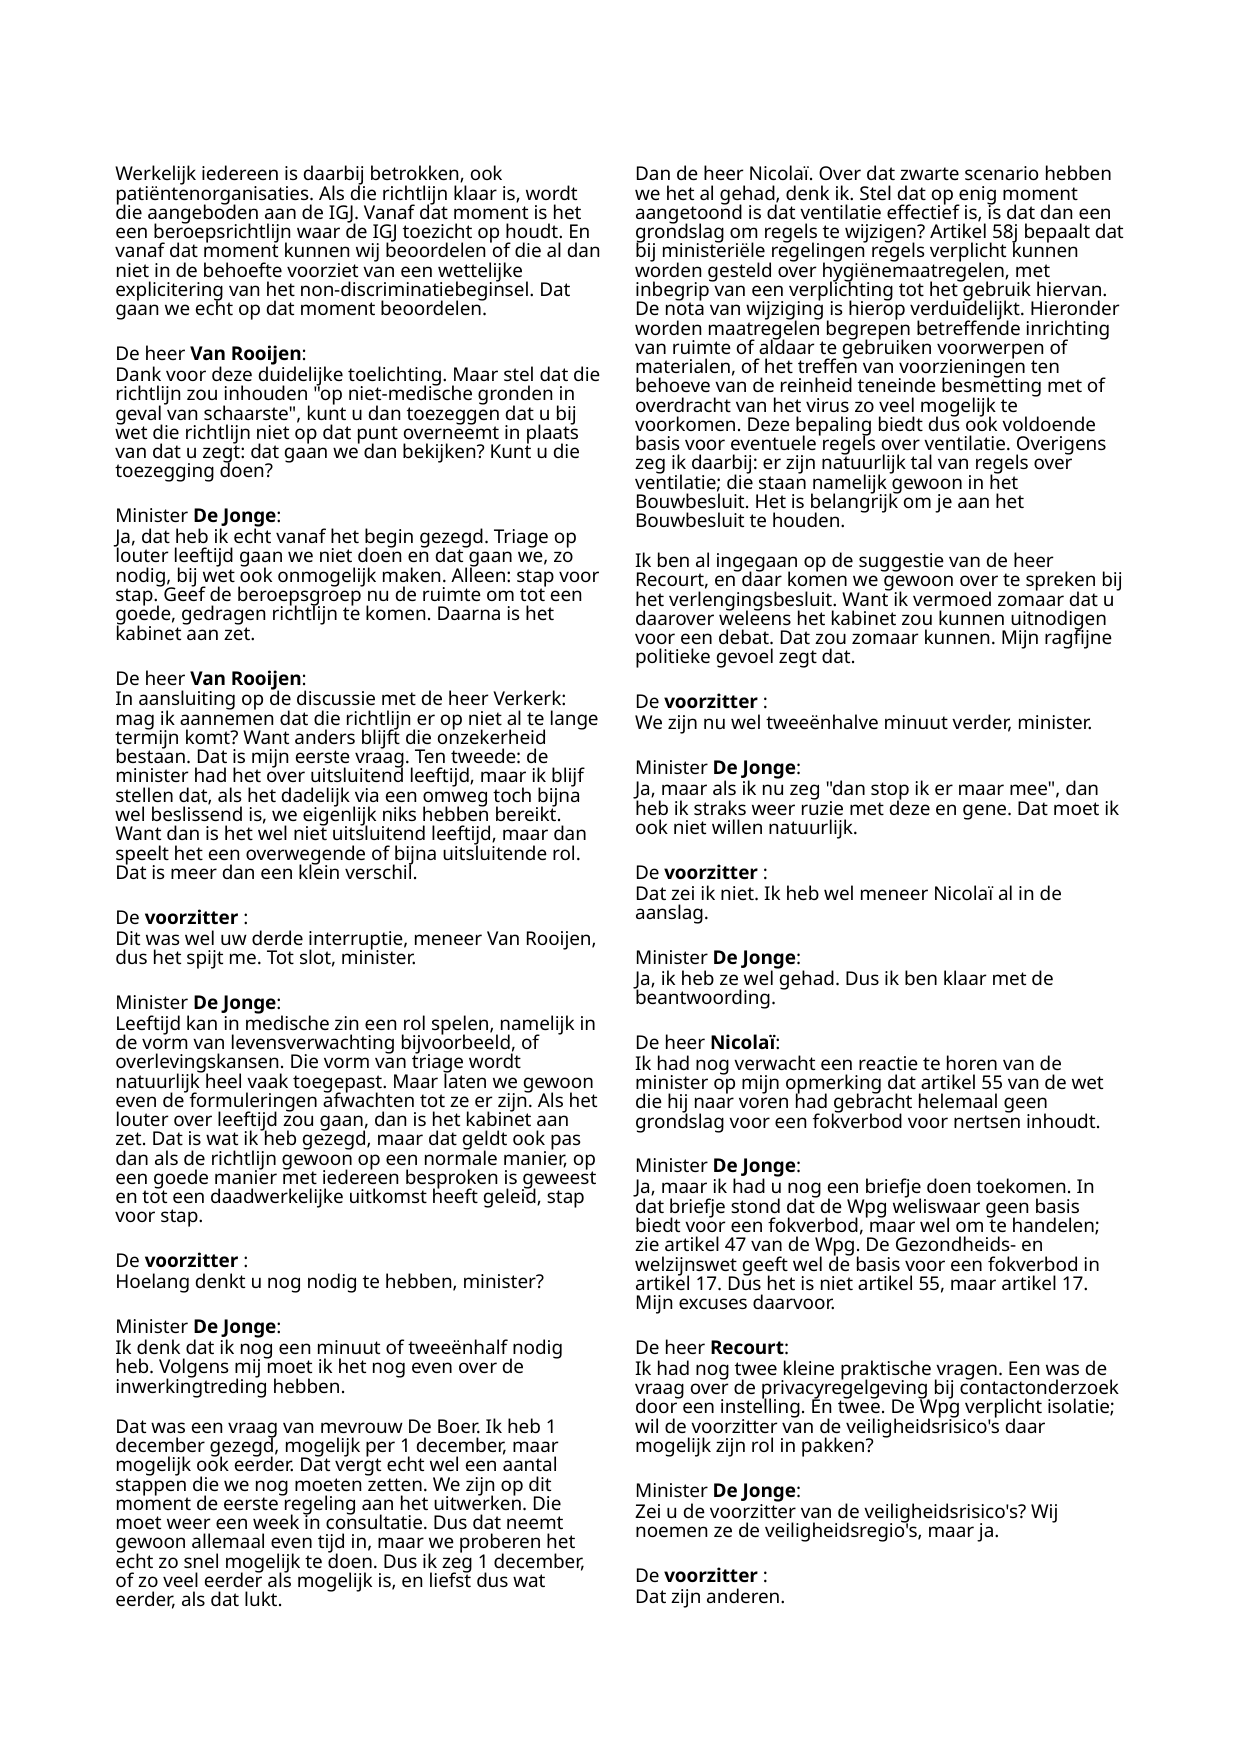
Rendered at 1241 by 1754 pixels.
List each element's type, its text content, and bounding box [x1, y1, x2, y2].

text Minister De Jonge: [115, 1313, 605, 1339]
text Dat zei ik niet. Ik heb wel meneer Nicolaï al in de aanslag. [635, 884, 1125, 923]
text Ja, dat heb ik echt vanaf het begin gezegd. Triage op louter leeftijd gaan we niet doen en dat gaan we, zo nodig, bij wet ook onmogelijk maken. Alleen: stap voor stap. Geef de beroepsgroep nu de ruimte om tot een goede, gedragen richtlijn te komen. Daarna is het kabinet aan zet. [115, 528, 605, 644]
text Ja, ik heb ze wel gehad. Dus ik ben klaar met de beantwoording. [635, 970, 1125, 1008]
text De voorzitter : [635, 689, 1125, 714]
text Minister De Jonge: [635, 1153, 1125, 1178]
text Ik ben al ingegaan op de suggestie van de heer Recourt, en daar komen we gewoon over te spreken bij het verlengingsbesluit. Want ik vermoed zomaar dat u daarover weleens het kabinet zou kunnen uitnodigen voor een debat. Dat zou zomaar kunnen. Mijn ragfijne politieke gevoel zegt dat. [635, 552, 1125, 668]
text Werkelijk iedereen is daarbij betrokken, ook patiëntenorganisaties. Als die richtlijn klaar is, wordt die aangeboden aan de IGJ. Vanaf dat moment is het een beroepsrichtlijn waar de IGJ toezicht op houdt. En vanaf dat moment kunnen wij beoordelen of die al dan niet in de behoefte voorziet van een wettelijke explicitering van het non-discriminatiebeginsel. Dat gaan we echt op dat moment beoordelen. [115, 165, 605, 319]
text De heer Nicolaï: [635, 1029, 1125, 1055]
text Minister De Jonge: [115, 502, 605, 528]
text De heer Recourt: [635, 1334, 1125, 1360]
text Dat zijn anderen. [635, 1588, 1125, 1607]
text De voorzitter : [635, 1562, 1125, 1588]
text Leeftijd kan in medische zin een rol spelen, namelijk in de vorm van levensverwachting bijvoorbeeld, of overlevingskansen. Die vorm van triage wordt natuurlijk heel vaak toegepast. Maar laten we gewoon even de formuleringen afwachten tot ze er zijn. Als het louter over leeftijd zou gaan, dan is het kabinet aan zet. Dat is wat ik heb gezegd, maar dat geldt ook pas dan als de richtlijn gewoon op een normale manier, op een goede manier met iedereen besproken is geweest en tot een daadwerkelijke uitkomst heeft geleid, stap voor stap. [115, 1015, 605, 1227]
text Minister De Jonge: [635, 754, 1125, 780]
text Ik denk dat ik nog een minuut of tweeënhalf nodig heb. Volgens mij moet ik het nog even over de inwerkingtreding hebben. [115, 1339, 605, 1397]
text Ja, maar als ik nu zeg "dan stop ik er maar mee", dan heb ik straks weer ruzie met deze en gene. Dat moet ik ook niet willen natuurlijk. [635, 780, 1125, 838]
text Minister De Jonge: [635, 944, 1125, 970]
text Dit was wel uw derde interruptie, meneer Van Rooijen, dus het spijt me. Tot slot, minister. [115, 930, 605, 968]
text De heer Van Rooijen: [115, 665, 605, 690]
text Ik had nog verwacht een reactie te horen van de minister op mijn opmerking dat artikel 55 van de wet die hij naar voren had gebracht helemaal geen grondslag voor een fokverbod voor nertsen inhoudt. [635, 1055, 1125, 1132]
text Dank voor deze duidelijke toelichting. Maar stel dat die richtlijn zou inhouden "op niet-medische gronden in geval van schaarste", kunt u dan toezeggen dat u bij wet die richtlijn niet op dat punt overneemt in plaats van dat u zegt: dat gaan we dan bekijken? Kunt u die toezegging doen? [115, 366, 605, 482]
text Ik had nog twee kleine praktische vragen. Een was de vraag over de privacyregelgeving bij contactonderzoek door een instelling. En twee. De Wpg verplicht isolatie; wil de voorzitter van de veiligheidsrisico's daar mogelijk zijn rol in pakken? [635, 1360, 1125, 1456]
text Dat was een vraag van mevrouw De Boer. Ik heb 1 december gezegd, mogelijk per 1 december, maar mogelijk ook eerder. Dat vergt echt wel een aantal stappen die we nog moeten zetten. We zijn op dit moment de eerste regeling aan het uitwerken. Die moet weer een week in consultatie. Dus dat neemt gewoon allemaal even tijd in, maar we proberen het echt zo snel mogelijk te doen. Dus ik zeg 1 december, of zo veel eerder als mogelijk is, en liefst dus wat eerder, als dat lukt. [115, 1418, 605, 1610]
text In aansluiting op de discussie met de heer Verkerk: mag ik aannemen dat die richtlijn er op niet al te lange termijn komt? Want anders blijft die onzekerheid bestaan. Dat is mijn eerste vraag. Ten tweede: de minister had het over uitsluitend leeftijd, maar ik blijf stellen dat, als het dadelijk via een omweg toch bijna wel beslissend is, we eigenlijk niks hebben bereikt. Want dan is het wel niet uitsluitend leeftijd, maar dan speelt het een overwegende of bijna uitsluitende rol. Dat is meer dan een klein verschil. [115, 690, 605, 883]
text Minister De Jonge: [115, 989, 605, 1015]
text We zijn nu wel tweeënhalve minuut verder, minister. [635, 714, 1125, 734]
text De voorzitter : [115, 1248, 605, 1273]
text Hoelang denkt u nog nodig te hebben, minister? [115, 1273, 605, 1293]
text Ja, maar ik had u nog een briefje doen toekomen. In dat briefje stond dat de Wpg weliswaar geen basis biedt voor een fokverbod, maar wel om te handelen; zie artikel 47 van de Wpg. De Gezondheids- en welzijnswet geeft wel de basis voor een fokverbod in artikel 17. Dus het is niet artikel 55, maar artikel 17. Mijn excuses daarvoor. [635, 1178, 1125, 1313]
text De voorzitter : [635, 859, 1125, 884]
text De voorzitter : [115, 904, 605, 930]
text Minister De Jonge: [635, 1477, 1125, 1503]
text Dan de heer Nicolaï. Over dat zwarte scenario hebben we het al gehad, denk ik. Stel dat op enig moment aangetoond is dat ventilatie effectief is, is dat dan een grondslag om regels te wijzigen? Artikel 58j bepaalt dat bij ministeriële regelingen regels verplicht kunnen worden gesteld over hygiënemaatregelen, met inbegrip van een verplichting tot het gebruik hiervan. De nota van wijziging is hierop verduidelijkt. Hieronder worden maatregelen begrepen betreffende inrichting van ruimte of aldaar te gebruiken voorwerpen of materialen, of het treffen van voorzieningen ten behoeve van de reinheid teneinde besmetting met of overdracht van het virus zo veel mogelijk te voorkomen. Deze bepaling biedt dus ook voldoende basis voor eventuele regels over ventilatie. Overigens zeg ik daarbij: er zijn natuurlijk tal van regels over ventilatie; die staan namelijk gewoon in het Bouwbesluit. Het is belangrijk om je aan het Bouwbesluit te houden. [635, 165, 1125, 531]
text De heer Van Rooijen: [115, 340, 605, 366]
text Zei u de voorzitter van de veiligheidsrisico's? Wij noemen ze de veiligheidsregio's, maar ja. [635, 1503, 1125, 1541]
